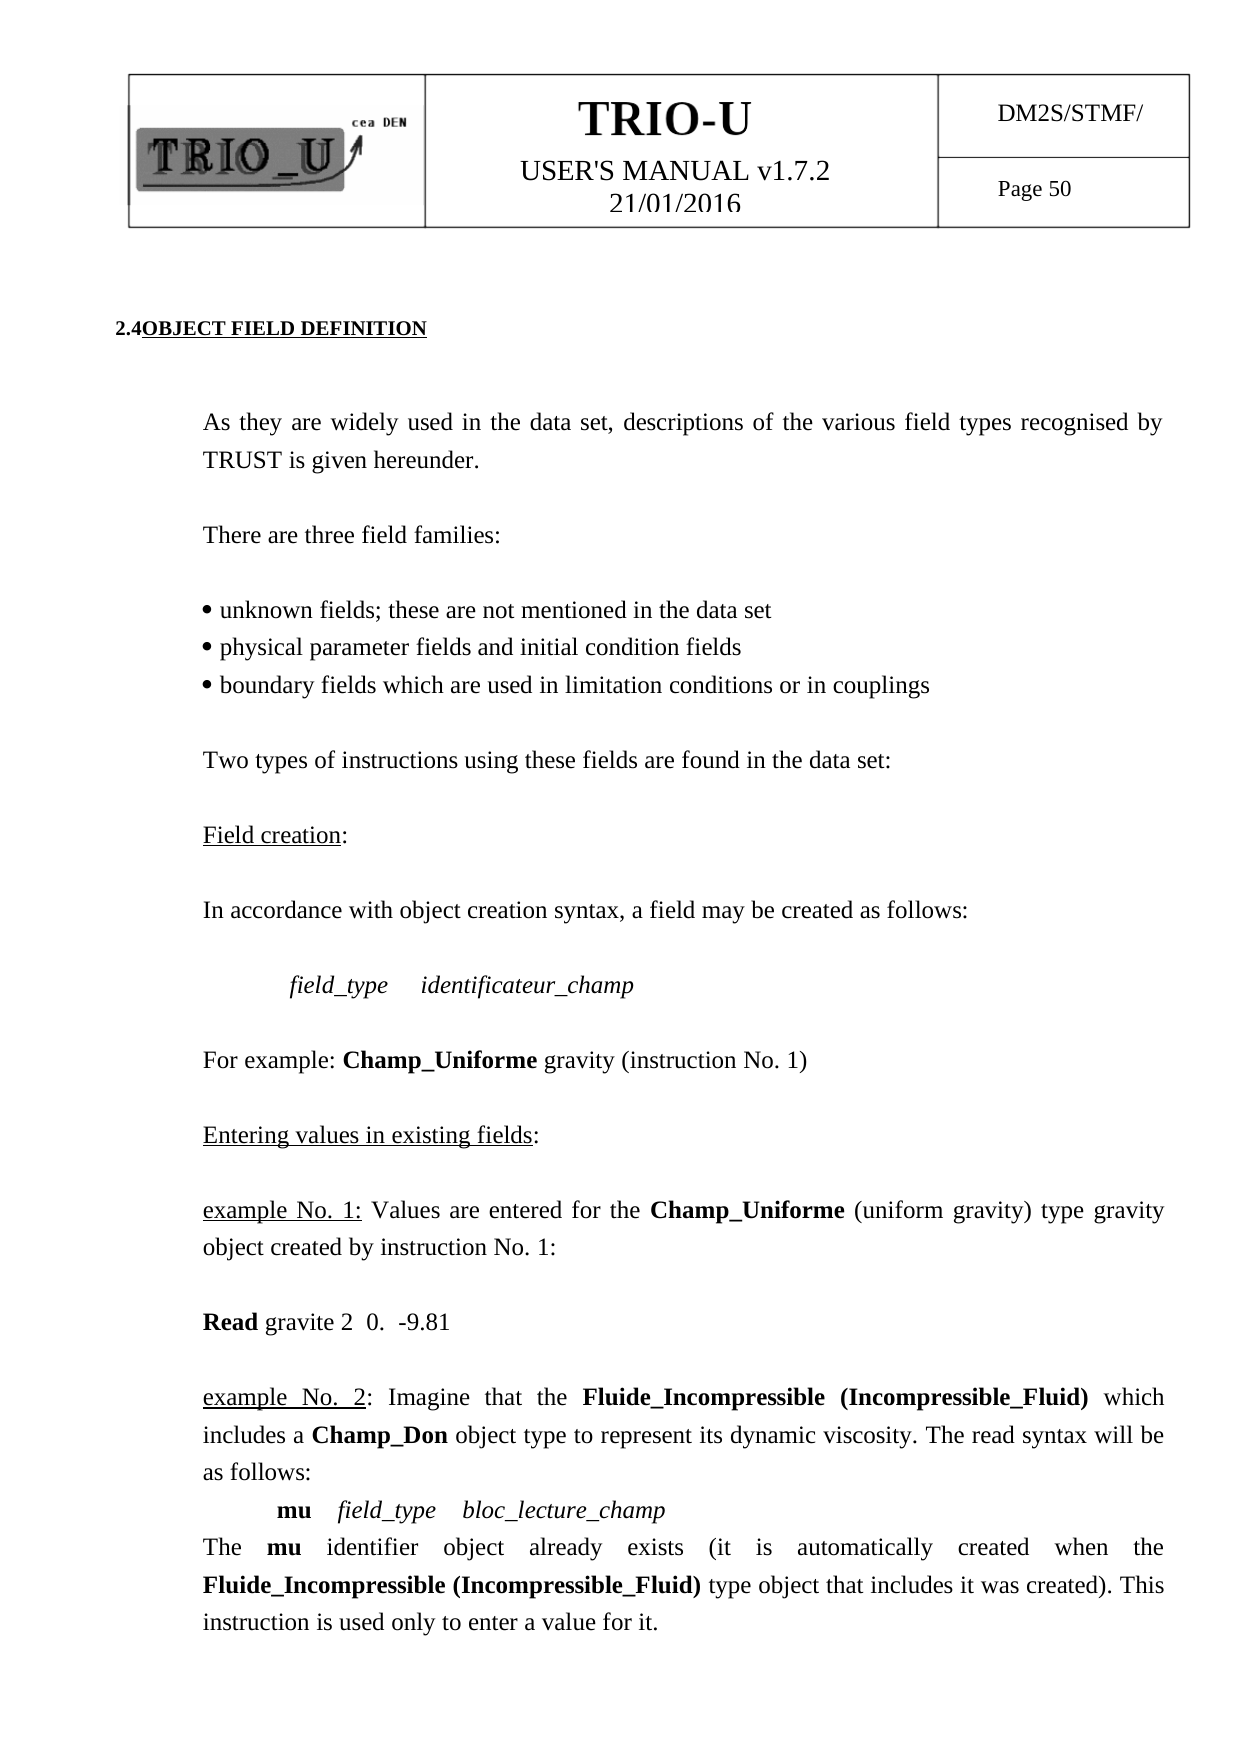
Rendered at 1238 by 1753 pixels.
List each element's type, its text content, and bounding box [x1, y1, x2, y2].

text mu field_type bloc_lecture_champ [203, 1486, 1165, 1523]
text Read gravite 2 0. -9.81 [203, 1298, 1165, 1336]
text  physical parameter fields and initial condition fields [203, 623, 1165, 661]
text Two types of instructions using these fields are found in the data set: [203, 736, 1165, 773]
text The mu identifier object already exists (it is automatically created when the Fluide_Incompressible (Incompressible_Fluid) type object that includes it was created). This instruction is used only to enter a value for it. [203, 1523, 1165, 1636]
text  boundary fields which are used in limitation conditions or in couplings [203, 661, 1165, 698]
subtitle OBJECT FIELD DEFINITION [115, 316, 1164, 340]
text As they are widely used in the data set, descriptions of the various field types recognised by TRUST is given hereunder. [203, 398, 1165, 473]
text field_type identificateur_champ [203, 961, 1165, 998]
text Entering values in existing fields: [203, 1111, 1165, 1148]
text example No. 2: Imagine that the Fluide_Incompressible (Incompressible_Fluid) which includes a Champ_Don object type to represent its dynamic viscosity. The read syntax will be as follows: [203, 1373, 1165, 1486]
text For example: Champ_Uniforme gravity (instruction No. 1) [203, 1036, 1165, 1073]
text There are three field families: [203, 511, 1165, 548]
text In accordance with object creation syntax, a field may be created as follows: [203, 886, 1165, 923]
text  unknown fields; these are not mentioned in the data set [203, 586, 1165, 623]
text example No. 1: Values are entered for the Champ_Uniforme (uniform gravity) type gravity object created by instruction No. 1: [203, 1186, 1165, 1261]
text Field creation: [203, 811, 1165, 848]
